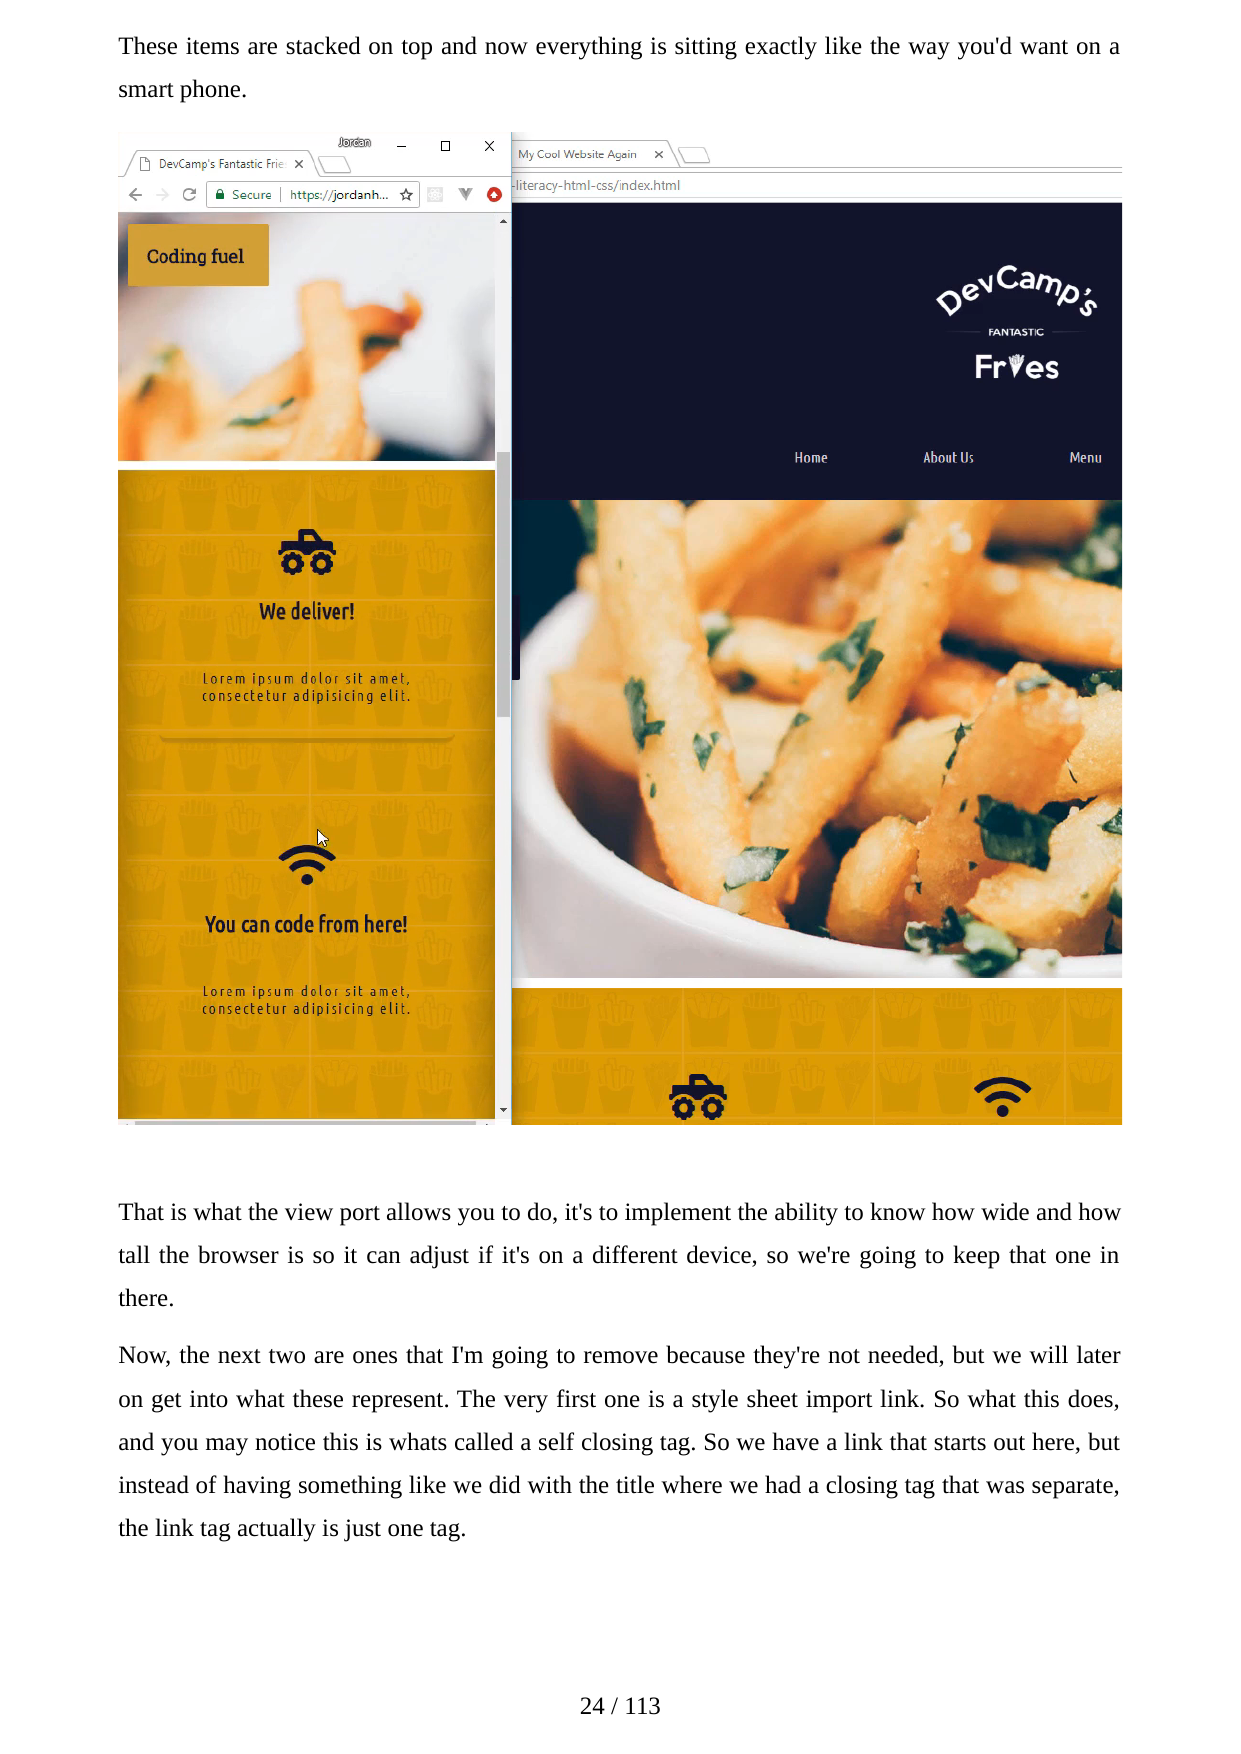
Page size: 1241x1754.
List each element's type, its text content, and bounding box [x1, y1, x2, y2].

picture [118, 132, 1123, 1125]
text These items are stacked on top and now everything is sitting exactly like the way you'd want on a smart phone. [118, 31, 1122, 103]
text That is what the view port allows you to do, it's to implement the ability to know how wide and how tall the browser is so it can adjust if it's on a different device, so we're going to keep that one in there. [118, 1197, 1122, 1312]
text Now, the next two are ones that I'm going to remove because they're not needed, but we will later on get into what these represent. The very first one is a style sheet import link. So what this does, and you may notice this is whats called a self closing tag. So we have a link that starts out here, but instead of having something like we did with the title where we had a closing tag that was separate, the link tag actually is just one tag. [118, 1341, 1122, 1542]
